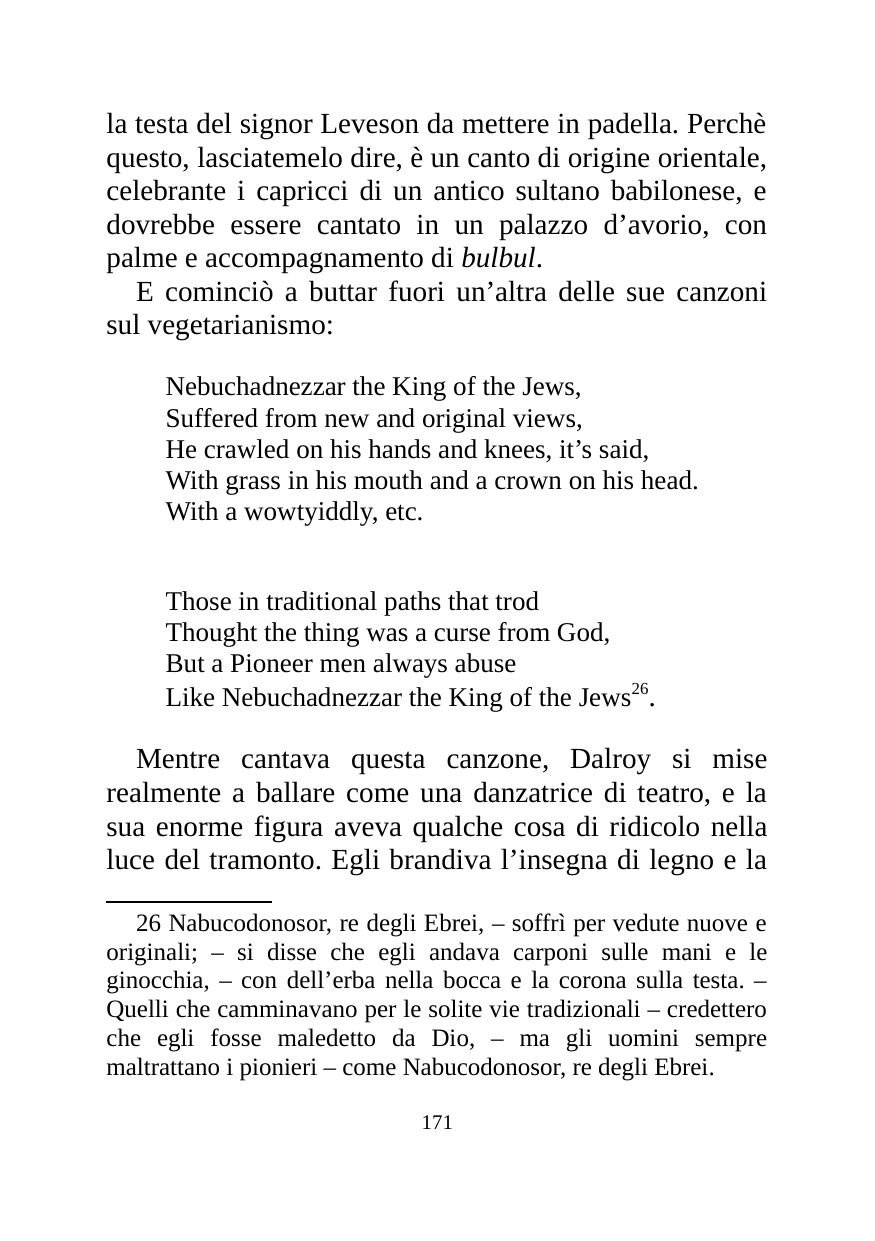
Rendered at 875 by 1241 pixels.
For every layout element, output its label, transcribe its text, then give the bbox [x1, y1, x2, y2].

text Those in traditional paths that trod Thought the thing was a curse from God, But a Pioneer men always abuse Like Nebuchadnezzar the King of the Jews. [165, 585, 768, 712]
text Nabucodonosor, re degli Ebrei, – soffrì per vedute nuove e originali; – si disse che egli andava carponi sulle mani e le ginocchia, – con dell’erba nella bocca e la corona sulla testa. – Quelli che camminavano per le solite vie tradizionali – credettero che egli fosse maledetto da Dio, – ma gli uomini sempre maltrattano i pionieri – come Nabucodonosor, re degli Ebrei. [106, 908, 768, 1080]
text Nebuchadnezzar the King of the Jews, Suffered from new and original views, He crawled on his hands and knees, it’s said, With grass in his mouth and a crown on his head. With a wowtyiddly, etc. [165, 371, 768, 526]
text E cominciò a buttar fuori un’altra delle sue canzoni sul vegetarianismo: [106, 274, 768, 341]
text Mentre cantava questa canzone, Dalroy si mise realmente a ballare come una danzatrice di teatro, e la sua enorme figura aveva qualche cosa di ridicolo nella luce del tramonto. Egli brandiva l’insegna di legno e la [106, 742, 768, 876]
text la testa del signor Leveson da mettere in padella. Perchè questo, lasciatemelo dire, è un canto di origine orientale, celebrante i capricci di un antico sultano babilonese, e dovrebbe essere cantato in un palazzo d’avorio, con palme e accompagnamento di bulbul. [106, 106, 768, 274]
